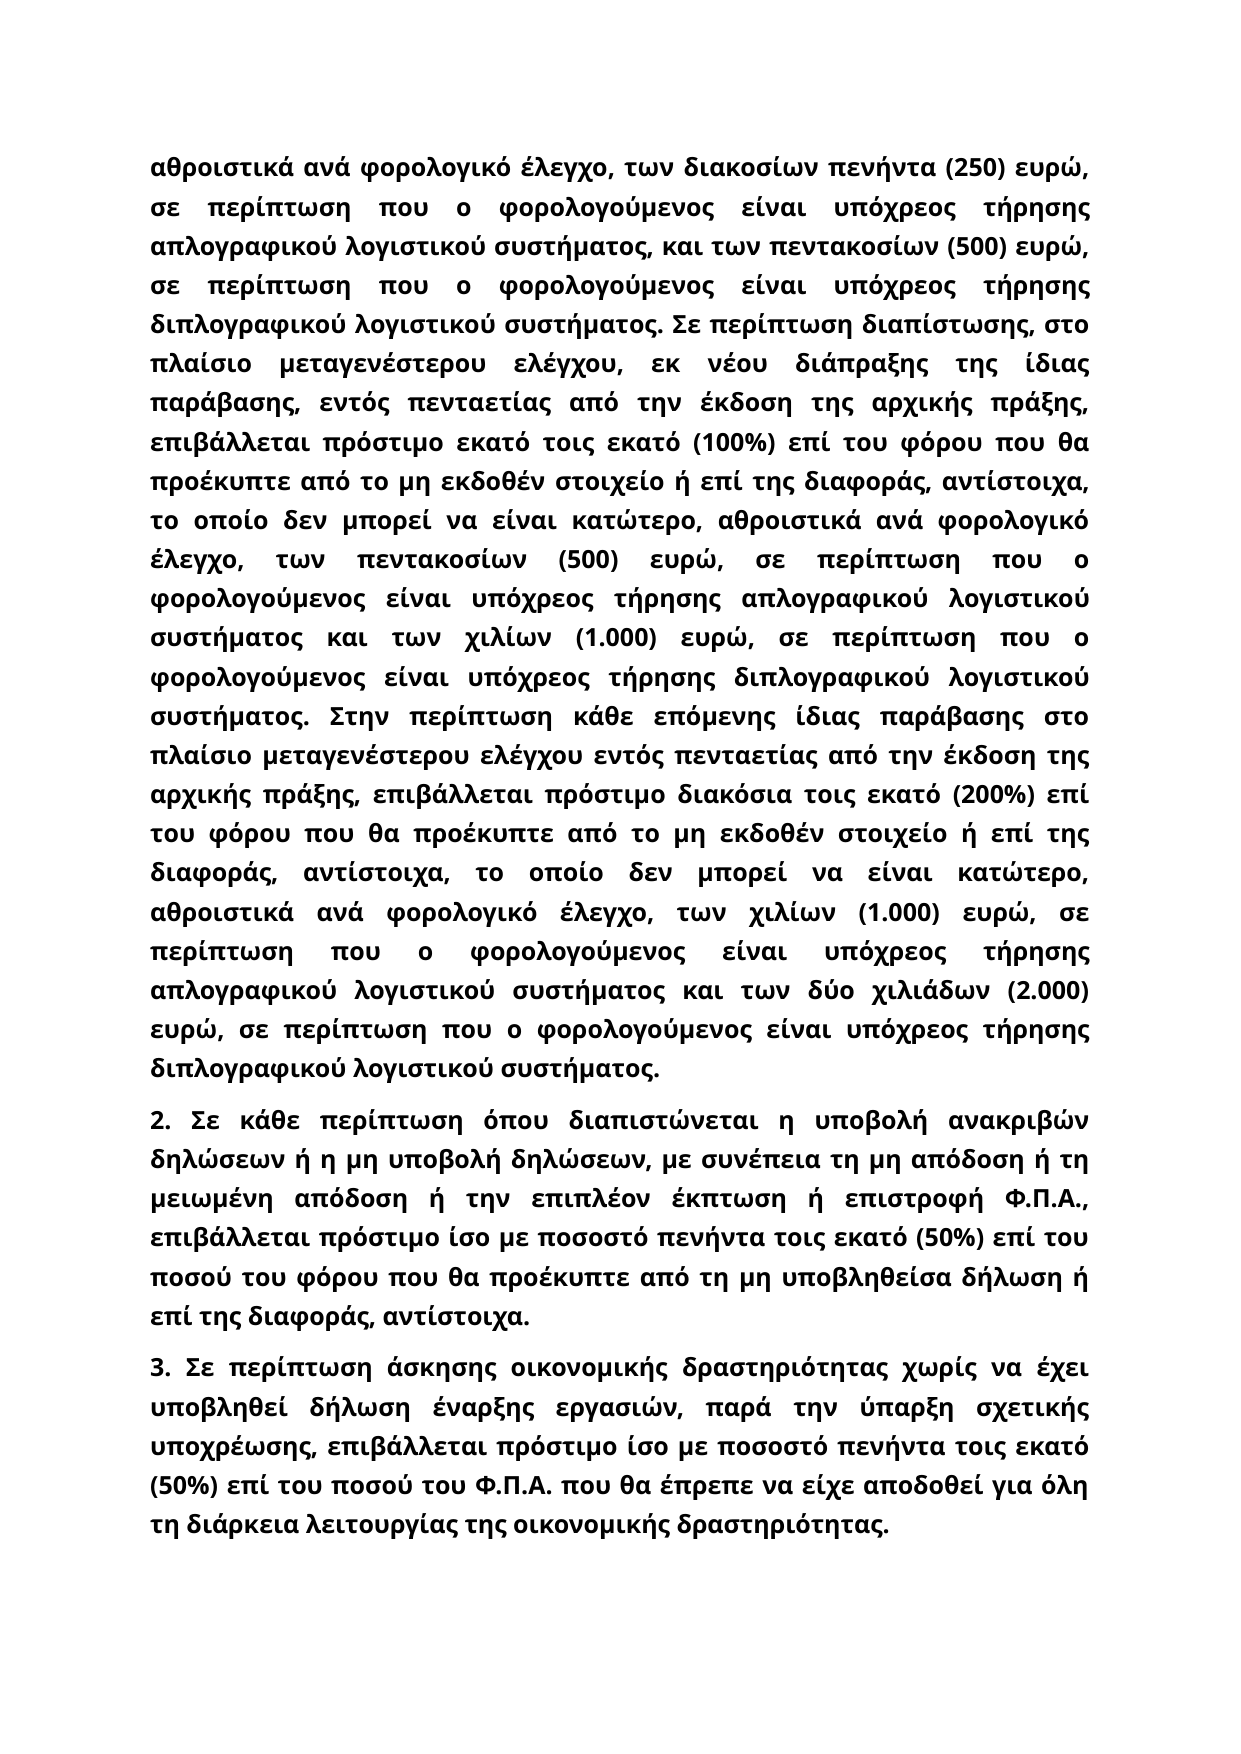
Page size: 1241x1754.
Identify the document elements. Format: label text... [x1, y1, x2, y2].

text αθροιστικά ανά φορολογικό έλεγχο, των διακοσίων πενήντα (250) ευρώ, σε περίπτωση που ο φορολογούμενος είναι υπόχρεος τήρησης απλογραφικού λογιστικού συστήματος, και των πεντακοσίων (500) ευρώ, σε περίπτωση που ο φορολογούμενος είναι υπόχρεος τήρησης διπλογραφικού λογιστικού συστήματος. Σε περίπτωση διαπίστωσης, στο πλαίσιο μεταγενέστερου ελέγχου, εκ νέου διάπραξης της ίδιας παράβασης, εντός πενταετίας από την έκδοση της αρχικής πράξης, επιβάλλεται πρόστιμο εκατό τοις εκατό (100%) επί του φόρου που θα προέκυπτε από το μη εκδοθέν στοιχείο ή επί της διαφοράς, αντίστοιχα, το οποίο δεν μπορεί να είναι κατώτερο, αθροιστικά ανά φορολογικό έλεγχο, των πεντακοσίων (500) ευρώ, σε περίπτωση που ο φορολογούμενος είναι υπόχρεος τήρησης απλογραφικού λογιστικού συστήματος και των χιλίων (1.000) ευρώ, σε περίπτωση που ο φορολογούμενος είναι υπόχρεος τήρησης διπλογραφικού λογιστικού συστήματος. Στην περίπτωση κάθε επόμενης ίδιας παράβασης στο πλαίσιο μεταγενέστερου ελέγχου εντός πενταετίας από την έκδοση της αρχικής πράξης, επιβάλλεται πρόστιμο διακόσια τοις εκατό (200%) επί του φόρου που θα προέκυπτε από το μη εκδοθέν στοιχείο ή επί της διαφοράς, αντίστοιχα, το οποίο δεν μπορεί να είναι κατώτερο, αθροιστικά ανά φορολογικό έλεγχο, των χιλίων (1.000) ευρώ, σε περίπτωση που ο φορολογούμενος είναι υπόχρεος τήρησης απλογραφικού λογιστικού συστήματος και των δύο χιλιάδων (2.000) ευρώ, σε περίπτωση που ο φορολογούμενος είναι υπόχρεος τήρησης διπλογραφικού λογιστικού συστήματος. [150, 150, 1090, 1085]
text 2. Σε κάθε περίπτωση όπου διαπιστώνεται η υποβολή ανακριβών δηλώσεων ή η μη υποβολή δηλώσεων, με συνέπεια τη μη απόδοση ή τη μειωμένη απόδοση ή την επιπλέον έκπτωση ή επιστροφή Φ.Π.Α., επιβάλλεται πρόστιμο ίσο με ποσοστό πενήντα τοις εκατό (50%) επί του ποσού του φόρου που θα προέκυπτε από τη μη υποβληθείσα δήλωση ή επί της διαφοράς, αντίστοιχα. [150, 1102, 1090, 1332]
text 3. Σε περίπτωση άσκησης οικονομικής δραστηριότητας χωρίς να έχει υποβληθεί δήλωση έναρξης εργασιών, παρά την ύπαρξη σχετικής υποχρέωσης, επιβάλλεται πρόστιμο ίσο με ποσοστό πενήντα τοις εκατό (50%) επί του ποσού του Φ.Π.Α. που θα έπρεπε να είχε αποδοθεί για όλη τη διάρκεια λειτουργίας της οικονομικής δραστηριότητας. [150, 1350, 1090, 1541]
